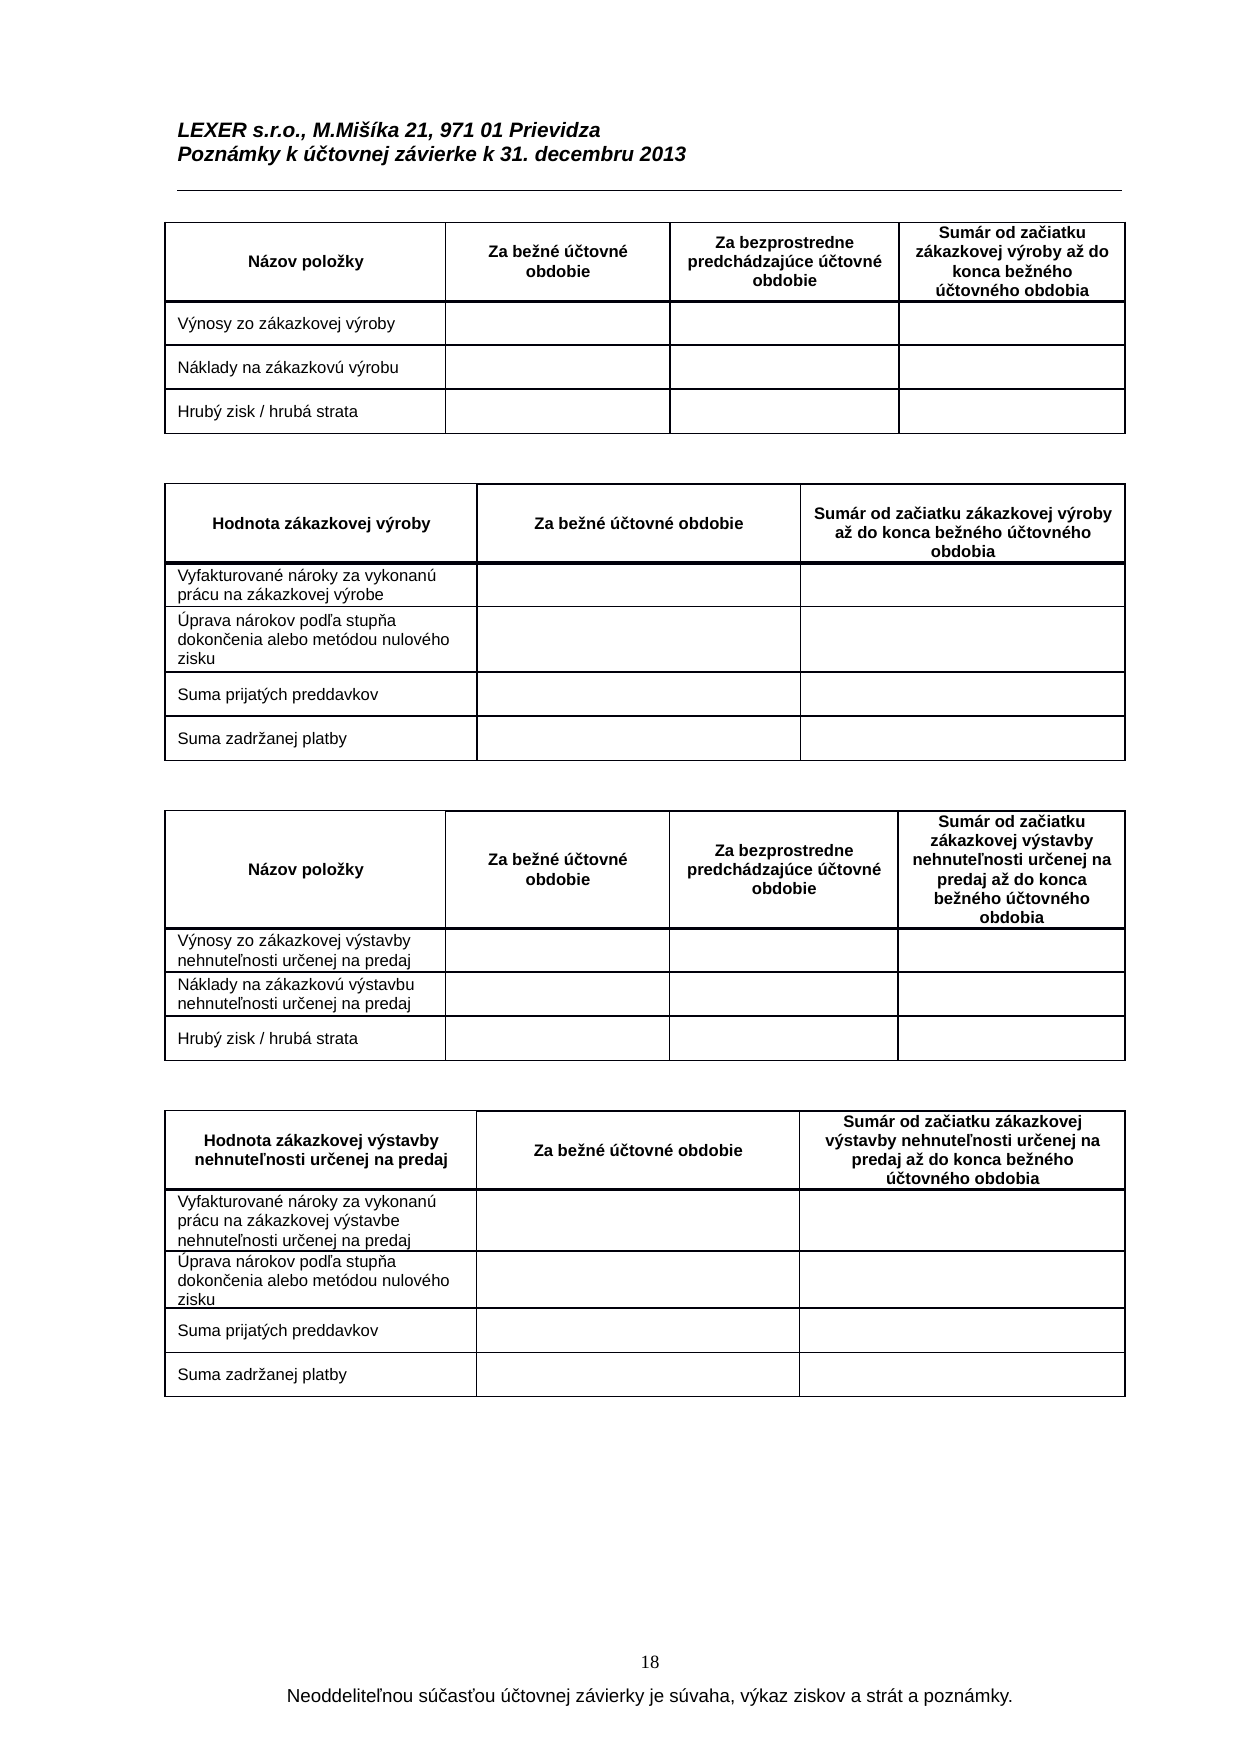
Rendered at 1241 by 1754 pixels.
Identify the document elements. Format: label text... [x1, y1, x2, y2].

table_cell [670, 973, 897, 1015]
table_cell Vyfakturované nároky za vykonanú prácu na zákazkovej výrobe [166, 565, 476, 606]
table_cell [477, 1309, 799, 1352]
table_header Za bežné účtovné obdobie [477, 1112, 799, 1188]
table_cell [801, 673, 1124, 715]
table_cell [671, 346, 898, 388]
table_cell [446, 346, 669, 388]
table_cell [478, 673, 800, 715]
table_cell [670, 1017, 897, 1059]
table_cell Úprava nárokov podľa stupňa dokončenia alebo metódou nulového zisku [166, 1252, 476, 1307]
table_cell Výnosy zo zákazkovej výroby [166, 303, 445, 344]
table_cell Úprava nárokov podľa stupňa dokončenia alebo metódou nulového zisku [166, 607, 476, 671]
table_cell [446, 303, 669, 344]
table_cell [899, 973, 1124, 1015]
table_header Sumár od začiatku zákazkovej výstavby nehnuteľnosti určenej na predaj až do konca bežného účtovného obdobia [800, 1112, 1124, 1188]
table_cell Hrubý zisk / hrubá strata [166, 1017, 445, 1059]
table_cell [900, 390, 1124, 433]
table_cell [477, 1353, 799, 1396]
table_header Za bežné účtovné obdobie [446, 812, 669, 927]
table_cell Suma prijatých preddavkov [166, 1309, 476, 1352]
table_cell Hrubý zisk / hrubá strata [166, 390, 445, 433]
table_cell [446, 973, 669, 1015]
table_header Hodnota zákazkovej výroby [166, 484, 476, 561]
table_header Názov položky [166, 811, 445, 927]
table_cell [670, 930, 897, 971]
table_cell [446, 390, 669, 433]
table_cell [900, 346, 1124, 388]
table_cell [800, 1191, 1124, 1250]
table_header Sumár od začiatku zákazkovej výroby až do konca bežného účtovného obdobia [900, 223, 1124, 300]
table_cell [478, 717, 800, 760]
table_header Za bezprostredne predchádzajúce účtovné obdobie [671, 223, 898, 300]
table_cell [801, 717, 1124, 760]
table_cell Náklady na zákazkovú výrobu [166, 346, 445, 388]
table_header Za bežné účtovné obdobie [446, 223, 669, 300]
table_header Názov položky [166, 223, 445, 300]
table_cell [800, 1309, 1124, 1352]
table_cell [899, 1017, 1124, 1059]
table_cell Suma zadržanej platby [166, 717, 476, 760]
table_cell [801, 607, 1124, 671]
table_cell Suma prijatých preddavkov [166, 673, 476, 715]
table_cell [900, 303, 1124, 344]
table_cell Suma zadržanej platby [166, 1353, 476, 1396]
table_cell [671, 390, 898, 433]
table_cell [446, 1017, 669, 1059]
table_cell [477, 1191, 799, 1250]
table_cell [478, 565, 800, 606]
table_cell [800, 1252, 1124, 1307]
table_cell Vyfakturované nároky za vykonanú prácu na zákazkovej výstavbe nehnuteľnosti určenej na predaj [166, 1191, 476, 1250]
table_cell [671, 303, 898, 344]
table_header Sumár od začiatku zákazkovej výstavby nehnuteľnosti určenej na predaj až do konca bežného účtovného obdobia [899, 812, 1124, 927]
table_header Za bežné účtovné obdobie [478, 485, 800, 561]
table_cell [477, 1252, 799, 1307]
table_cell [899, 930, 1124, 971]
table_header Hodnota zákazkovej výstavby nehnuteľnosti určenej na predaj [166, 1111, 476, 1188]
table_cell Výnosy zo zákazkovej výstavby nehnuteľnosti určenej na predaj [166, 930, 445, 971]
table_header Sumár od začiatku zákazkovej výroby až do konca bežného účtovného obdobia [801, 485, 1124, 561]
table_cell Náklady na zákazkovú výstavbu nehnuteľnosti určenej na predaj [166, 973, 445, 1015]
table_cell [478, 607, 800, 671]
table_header Za bezprostredne predchádzajúce účtovné obdobie [670, 812, 897, 927]
table_cell [446, 930, 669, 971]
table_cell [801, 565, 1124, 606]
table_cell [800, 1353, 1124, 1396]
